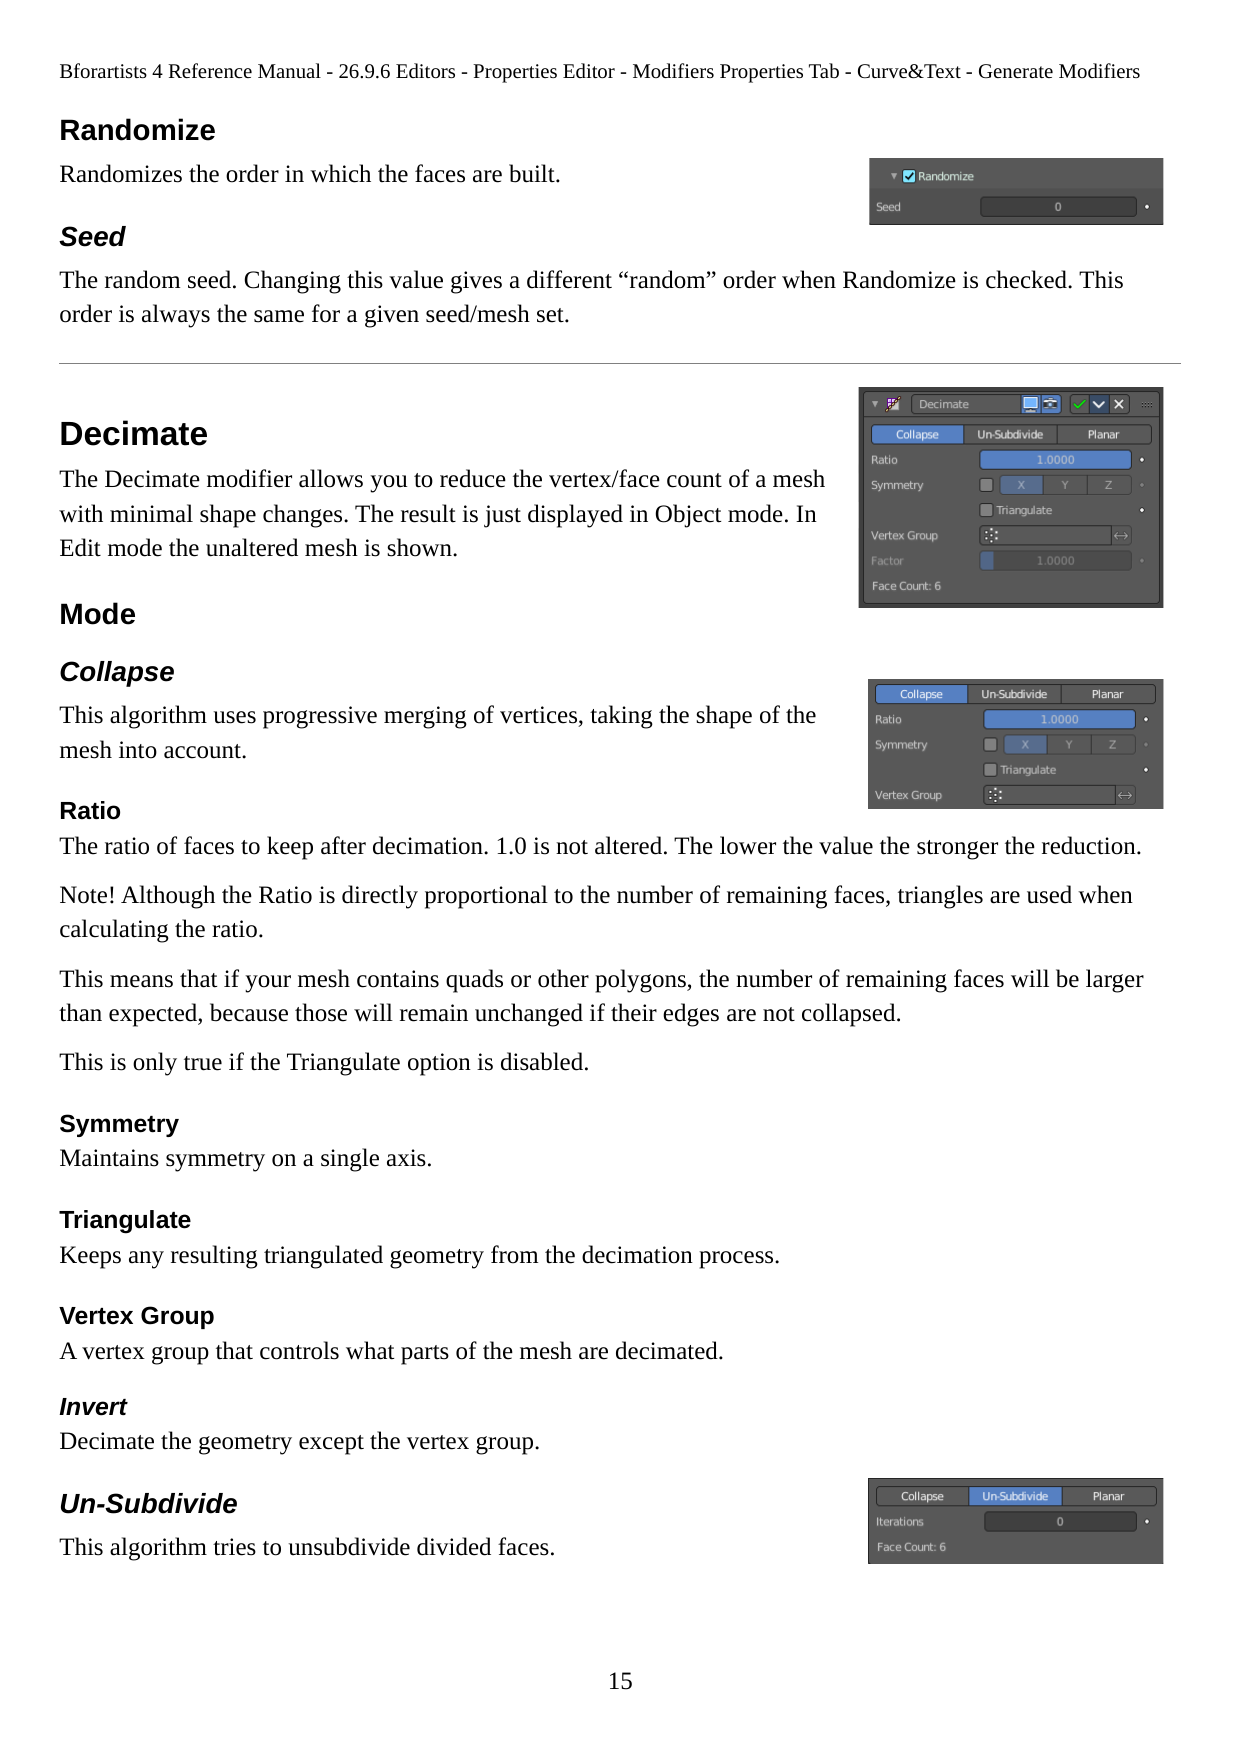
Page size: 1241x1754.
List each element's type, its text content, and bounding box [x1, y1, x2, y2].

subtitle Triangulate [59, 1205, 1181, 1234]
text A vertex group that controls what parts of the mesh are decimated. [59, 1336, 1181, 1365]
text This algorithm uses progressive merging of vertices, taking the shape of the mesh into account. [59, 700, 868, 763]
picture [868, 1478, 1164, 1564]
text This means that if your mesh contains quads or other polygons, the number of remaining faces will be larger than expected, because those will remain unchanged if their edges are not collapsed. [59, 964, 1181, 1027]
text Randomizes the order in which the faces are built. [59, 159, 869, 188]
text The ratio of faces to keep after decimation. 1.0 is not altered. The lower the value the stronger the reduction. [59, 831, 1181, 860]
picture [858, 387, 1164, 608]
subtitle Ratio [59, 796, 1181, 825]
text Keeps any resulting triangulated geometry from the decimation process. [59, 1240, 1181, 1269]
text Maintains symmetry on a single axis. [59, 1143, 1181, 1172]
subtitle Seed [59, 220, 1181, 252]
subtitle Decimate [59, 413, 858, 452]
subtitle Mode [59, 597, 1181, 631]
picture [868, 679, 1164, 809]
text This is only true if the Triangulate option is disabled. [59, 1047, 1181, 1076]
subtitle Collapse [59, 656, 1181, 688]
subtitle Symmetry [59, 1109, 1181, 1137]
picture [869, 158, 1164, 225]
subtitle Vertex Group [59, 1301, 1181, 1330]
text This algorithm tries to unsubdivide divided faces. [59, 1532, 868, 1561]
text Decimate the geometry except the vertex group. [59, 1426, 1181, 1455]
text The Decimate modifier allows you to reduce the vertex/face count of a mesh with minimal shape changes. The result is just displayed in Object mode. In Edit mode the unaltered mesh is shown. [59, 464, 858, 562]
subtitle Un-Subdivide [59, 1488, 868, 1520]
subtitle Invert [59, 1392, 1181, 1420]
text The random seed. Changing this value gives a different “random” order when Randomize is checked. This order is always the same for a given seed/mesh set. [59, 265, 1181, 328]
subtitle [1164, 413, 1181, 452]
subtitle Randomize [59, 113, 1181, 146]
subtitle [1164, 1488, 1181, 1520]
text Note! Although the Ratio is directly proportional to the number of remaining faces, triangles are used when calculating the ratio. [59, 880, 1181, 943]
